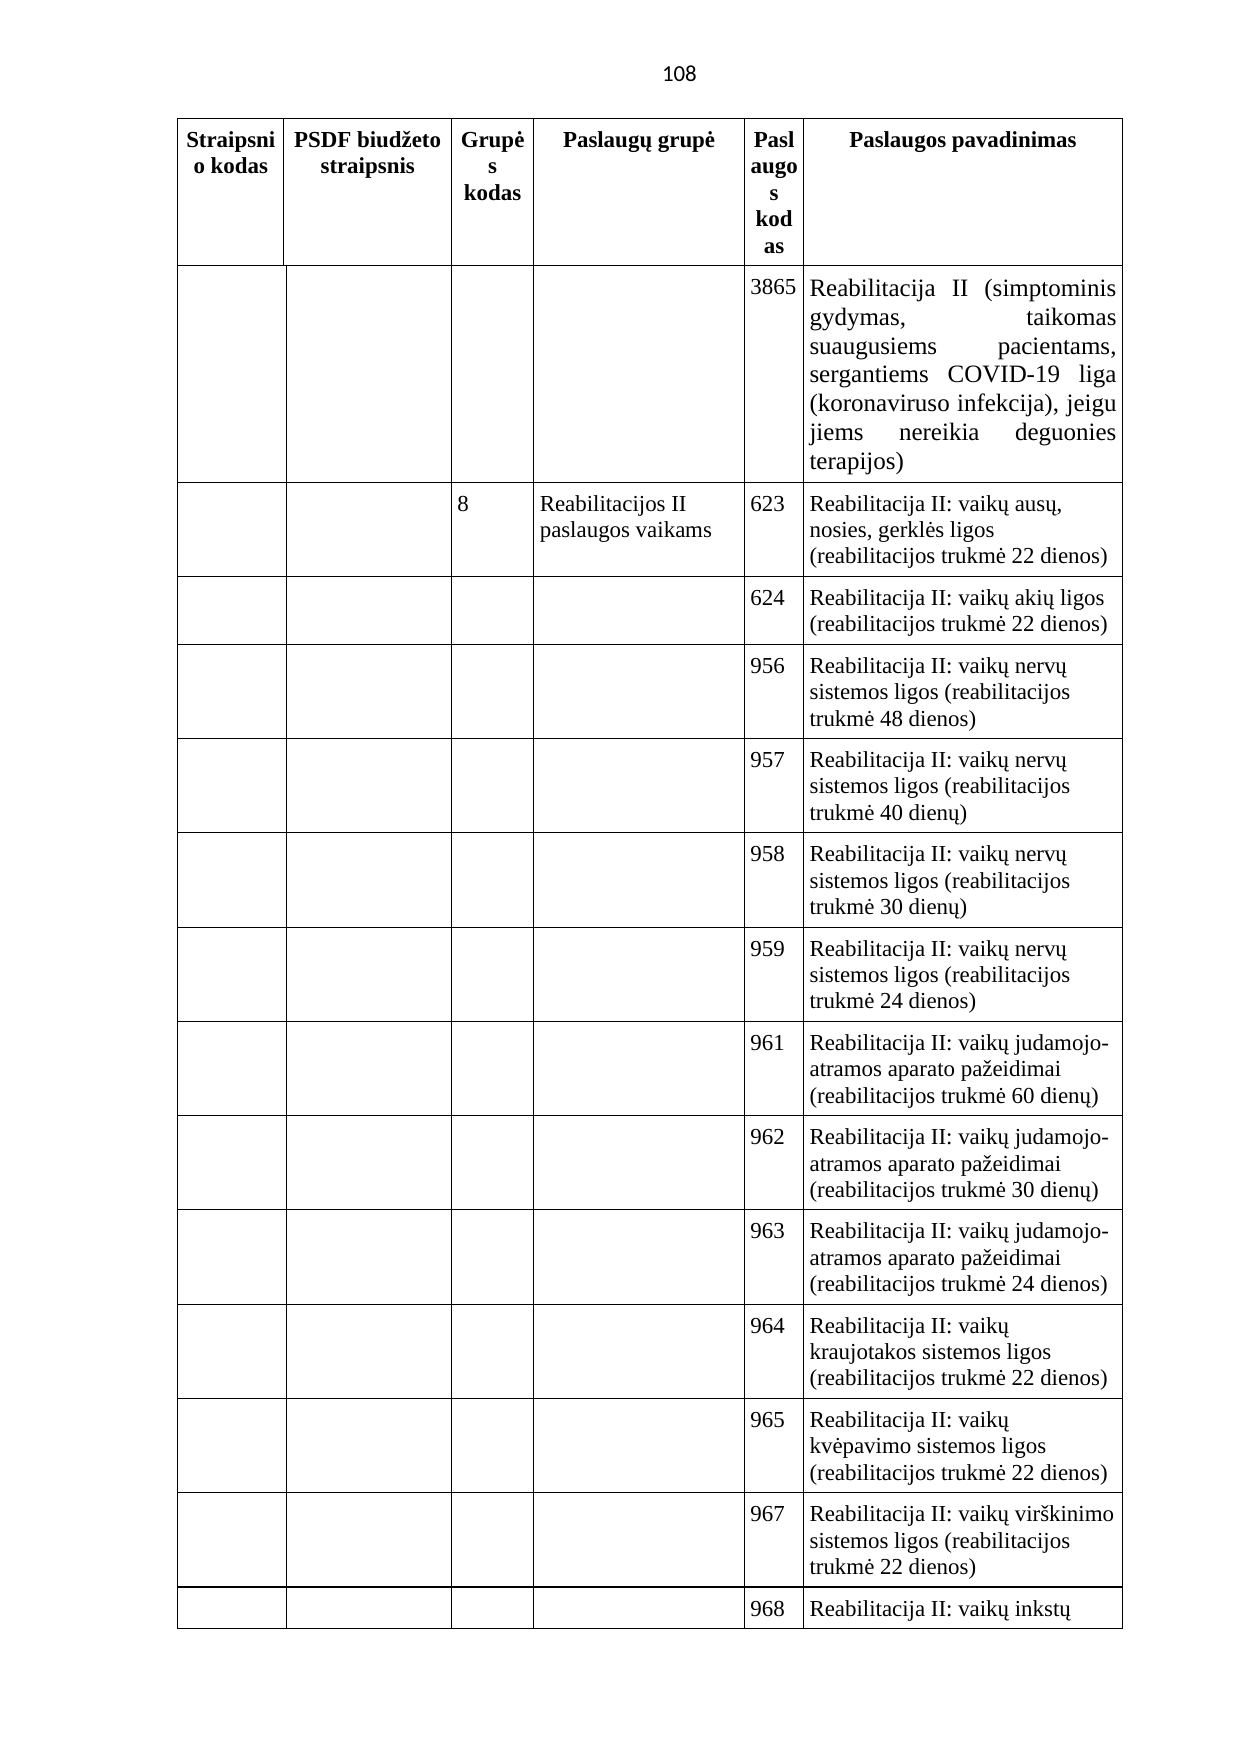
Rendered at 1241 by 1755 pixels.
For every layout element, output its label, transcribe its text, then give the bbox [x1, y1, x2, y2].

table_cell [178, 483, 286, 576]
table_cell [287, 1493, 451, 1586]
table_cell [452, 645, 533, 738]
table_cell 959 [745, 928, 803, 1021]
table_cell [287, 266, 451, 482]
table_cell [178, 1305, 286, 1398]
table_cell [452, 1022, 533, 1115]
table_cell [452, 928, 533, 1021]
table_cell [534, 1305, 744, 1398]
table_cell [452, 833, 533, 927]
table_cell [534, 833, 744, 927]
table_cell [452, 1588, 533, 1628]
table_cell 624 [745, 577, 803, 644]
table_cell 3865 [745, 266, 803, 482]
table_cell [178, 1399, 286, 1492]
table_cell [534, 1588, 744, 1628]
table_cell [452, 739, 533, 832]
table_cell Reabilitacija II: vaikų kvėpavimo sistemos ligos (reabilitacijos trukmė 22 dienos) [804, 1399, 1122, 1492]
table_cell 956 [745, 645, 803, 738]
table_cell [178, 645, 286, 738]
table_cell [287, 1210, 451, 1304]
table_cell [452, 266, 533, 482]
table_cell [178, 833, 286, 927]
table_cell [534, 1493, 744, 1586]
table_header Grupės kodas [452, 119, 533, 265]
table_cell [452, 1210, 533, 1304]
table_cell [452, 577, 533, 644]
table_cell Reabilitacija II: vaikų nervų sistemos ligos (reabilitacijos trukmė 24 dienos) [804, 928, 1122, 1021]
table_cell [287, 577, 451, 644]
table_cell 965 [745, 1399, 803, 1492]
table_cell 963 [745, 1210, 803, 1304]
table_cell [287, 928, 451, 1021]
table_cell Reabilitacija II: vaikų akių ligos (reabilitacijos trukmė 22 dienos) [804, 577, 1122, 644]
table_cell 964 [745, 1305, 803, 1398]
table_cell [534, 577, 744, 644]
table_cell [178, 1022, 286, 1115]
table_cell [178, 1210, 286, 1304]
table_cell [178, 739, 286, 832]
table_cell Reabilitacija II (simptominis gydymas, taikomas suaugusiems pacientams, sergantiems COVID-19 liga (koronaviruso infekcija), jeigu jiems nereikia deguonies terapijos) [804, 266, 1122, 482]
table_cell [452, 1399, 533, 1492]
table_cell Reabilitacija II: vaikų virškinimo sistemos ligos (reabilitacijos trukmė 22 dienos) [804, 1493, 1122, 1586]
table_cell 957 [745, 739, 803, 832]
table_header Paslaugos pavadinimas [804, 119, 1122, 265]
table_cell [287, 1588, 451, 1628]
table_cell Reabilitacija II: vaikų nervų sistemos ligos (reabilitacijos trukmė 48 dienos) [804, 645, 1122, 738]
table_cell [178, 1116, 286, 1209]
table_header Straipsnio kodas [178, 119, 283, 265]
table_cell [534, 1116, 744, 1209]
table_cell 968 [745, 1588, 803, 1628]
table_cell [452, 1493, 533, 1586]
table_cell [452, 1116, 533, 1209]
table_cell [534, 928, 744, 1021]
table_cell Reabilitacijos II paslaugos vaikams [534, 483, 744, 576]
table_cell 961 [745, 1022, 803, 1115]
table_cell [178, 928, 286, 1021]
table_cell [287, 1116, 451, 1209]
table_cell Reabilitacija II: vaikų ausų, nosies, gerklės ligos (reabilitacijos trukmė 22 dienos) [804, 483, 1122, 576]
table_cell Reabilitacija II: vaikų nervų sistemos ligos (reabilitacijos trukmė 30 dienų) [804, 833, 1122, 927]
table_cell 958 [745, 833, 803, 927]
table_cell [178, 1588, 286, 1628]
table_cell [534, 1210, 744, 1304]
table_cell Reabilitacija II: vaikų judamojo-atramos aparato pažeidimai (reabilitacijos trukmė 24 dienos) [804, 1210, 1122, 1304]
table_header Paslaugų grupė [534, 119, 744, 265]
table_cell [452, 1305, 533, 1398]
table_cell Reabilitacija II: vaikų judamojo-atramos aparato pažeidimai (reabilitacijos trukmė 60 dienų) [804, 1022, 1122, 1115]
table_cell [534, 739, 744, 832]
table_cell Reabilitacija II: vaikų inkstų [804, 1588, 1122, 1628]
table_cell 967 [745, 1493, 803, 1586]
table_cell [287, 645, 451, 738]
table_cell Reabilitacija II: vaikų kraujotakos sistemos ligos (reabilitacijos trukmė 22 dienos) [804, 1305, 1122, 1398]
table_cell [534, 266, 744, 482]
table_cell [178, 266, 286, 482]
table_cell [534, 1022, 744, 1115]
table_cell [178, 577, 286, 644]
table_cell 8 [452, 483, 533, 576]
table_cell [178, 1493, 286, 1586]
table_cell [287, 1399, 451, 1492]
table_cell [534, 1399, 744, 1492]
table_cell [287, 1022, 451, 1115]
table_cell [287, 833, 451, 927]
table_cell [534, 645, 744, 738]
table_cell [287, 483, 451, 576]
table_header Paslaugos kodas [745, 119, 803, 265]
table_cell Reabilitacija II: vaikų nervų sistemos ligos (reabilitacijos trukmė 40 dienų) [804, 739, 1122, 832]
table_cell [287, 1305, 451, 1398]
table_cell [287, 739, 451, 832]
table_header PSDF biudžeto straipsnis [284, 119, 451, 265]
table_cell 623 [745, 483, 803, 576]
table_cell 962 [745, 1116, 803, 1209]
table_cell Reabilitacija II: vaikų judamojo-atramos aparato pažeidimai (reabilitacijos trukmė 30 dienų) [804, 1116, 1122, 1209]
